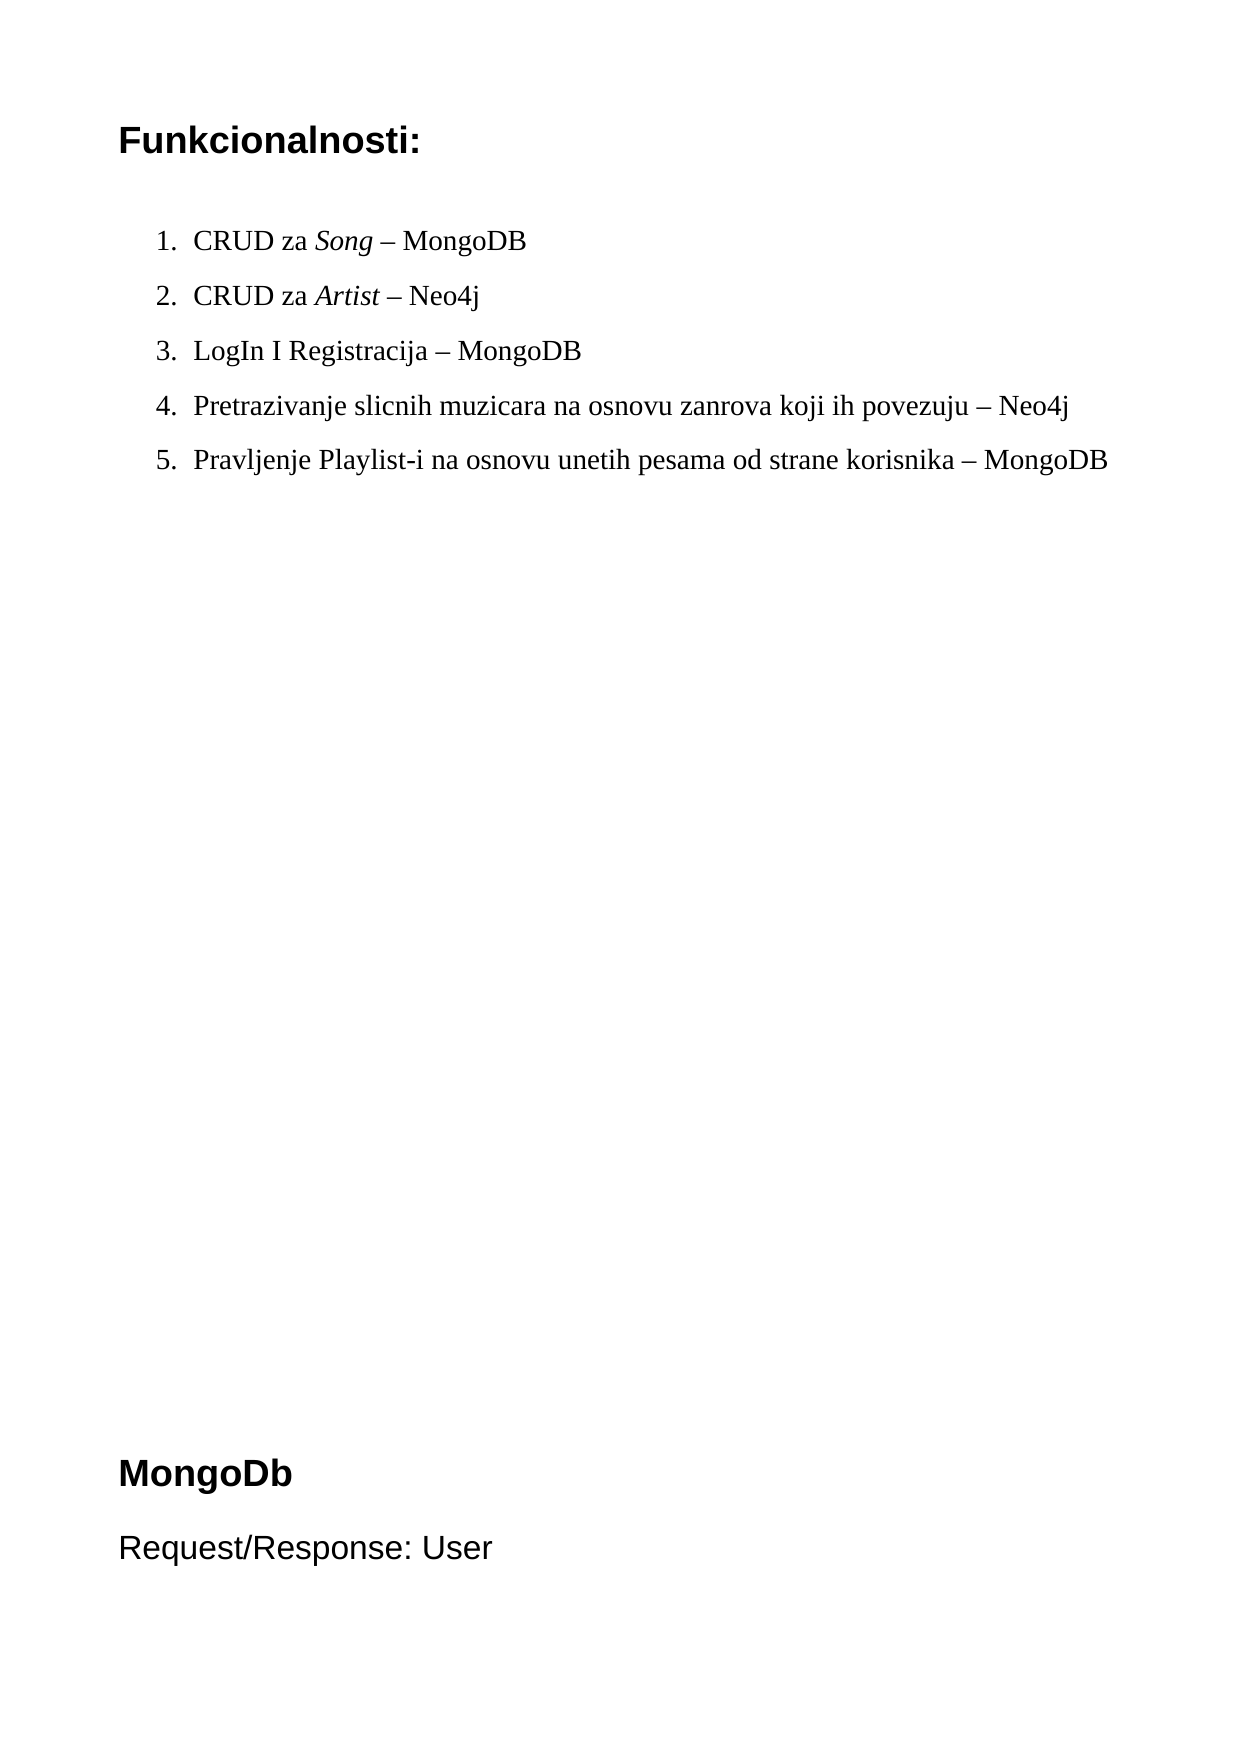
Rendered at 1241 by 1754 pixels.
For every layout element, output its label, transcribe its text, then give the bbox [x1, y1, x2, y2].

list LogIn I Registracija – MongoDB [156, 333, 1122, 366]
subtitle MongoDb [118, 1451, 1122, 1494]
list Pravljenje Playlist-i na osnovu unetih pesama od strane korisnika – MongoDB [156, 442, 1122, 476]
list CRUD za Artist – Neo4j [156, 278, 1122, 312]
list Pretrazivanje slicnih muzicara na osnovu zanrova koji ih povezuju – Neo4j [156, 388, 1122, 421]
subtitle Funkcionalnosti: [118, 118, 1122, 162]
list CRUD za Song – MongoDB [156, 223, 1122, 257]
subtitle Request/Response: User [118, 1528, 1122, 1566]
